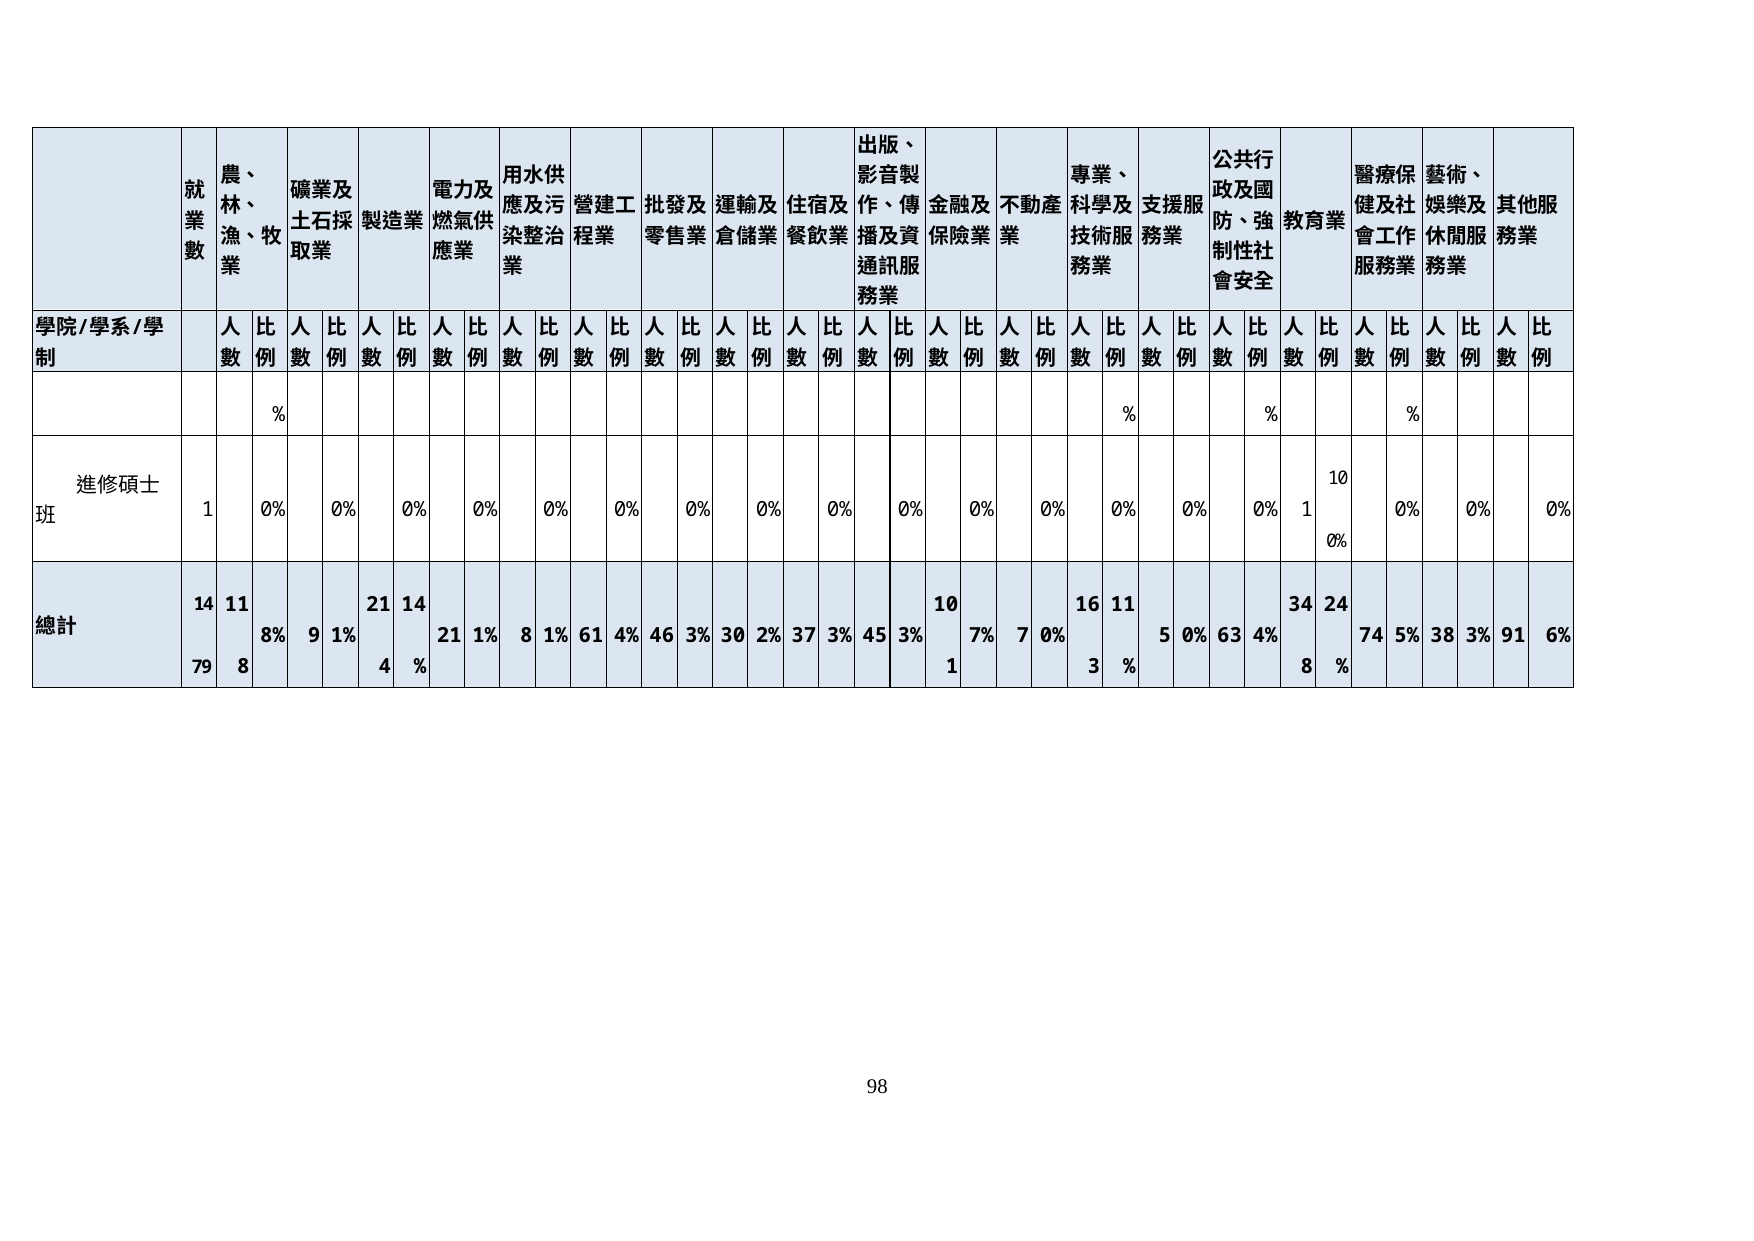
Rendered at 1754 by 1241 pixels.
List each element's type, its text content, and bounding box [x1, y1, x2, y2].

table_cell [500, 436, 535, 561]
table_cell 0% [1458, 436, 1493, 561]
table_cell 46 [642, 562, 677, 687]
table_cell 37 [784, 562, 818, 687]
table_cell 0% [465, 436, 499, 561]
table_cell 人數 [1068, 311, 1102, 371]
table_cell 比例 [253, 311, 287, 371]
table_cell 人數 [1210, 311, 1244, 371]
table_cell % [253, 372, 287, 435]
table_cell 人數 [1281, 311, 1315, 371]
table_cell 1% [536, 562, 570, 687]
table_cell 人數 [1423, 311, 1457, 371]
table_cell 0% [1529, 436, 1573, 561]
table_cell [217, 436, 252, 561]
table_cell 0% [1174, 436, 1209, 561]
table_header [33, 128, 181, 309]
table_cell [500, 372, 535, 435]
table_cell [1494, 436, 1528, 561]
table_cell 0% [891, 436, 925, 561]
table_header 專業、科學及技術服務業 [1068, 128, 1138, 309]
table_header 製造業 [359, 128, 429, 309]
table_header 不動產業 [997, 128, 1067, 309]
table_header 其他服務業 [1494, 128, 1573, 309]
table_cell [1068, 372, 1102, 435]
table_header 電力及燃氣供應業 [430, 128, 499, 309]
table_cell 0% [536, 436, 570, 561]
table_header 礦業及土石採取業 [288, 128, 358, 309]
table_cell 0% [748, 436, 783, 561]
table_cell [1316, 372, 1351, 435]
table_cell [536, 372, 570, 435]
table_header 教育業 [1281, 128, 1351, 309]
table_cell [1032, 372, 1067, 435]
table_cell 2% [748, 562, 783, 687]
table_cell [182, 372, 216, 435]
table_cell 118 [217, 562, 252, 687]
table_cell 7 [997, 562, 1031, 687]
table_cell [288, 436, 322, 561]
table_header 藝術、娛樂及休閒服務業 [1423, 128, 1493, 309]
table_cell 人數 [288, 311, 322, 371]
table_cell 0% [961, 436, 996, 561]
table_cell 人數 [1139, 311, 1173, 371]
table_cell % [1387, 372, 1422, 435]
table_cell 比例 [748, 311, 783, 371]
table_cell 3% [1458, 562, 1493, 687]
table_cell 1479 [182, 562, 216, 687]
table_cell 8 [500, 562, 535, 687]
table_cell 9 [288, 562, 322, 687]
table_cell 91 [1494, 562, 1528, 687]
table_cell [1210, 436, 1244, 561]
table_cell [1174, 372, 1209, 435]
table_cell 人數 [430, 311, 464, 371]
table_cell 61 [571, 562, 606, 687]
table_cell [288, 372, 322, 435]
table_cell [359, 372, 393, 435]
table_cell 0% [323, 436, 358, 561]
table_cell 比例 [1174, 311, 1209, 371]
table_cell 0% [1032, 562, 1067, 687]
table_cell 人數 [713, 311, 747, 371]
table_cell 學院/學系/學制 [33, 311, 181, 371]
table_cell [926, 436, 960, 561]
table_cell 1% [323, 562, 358, 687]
table_header 出版、影音製作、傳播及資通訊服務業 [855, 128, 925, 309]
table_cell 74 [1352, 562, 1386, 687]
table_cell 4% [607, 562, 641, 687]
table_cell [359, 436, 393, 561]
table_cell 45 [855, 562, 889, 687]
table_cell 1% [465, 562, 499, 687]
table_header 營建工程業 [571, 128, 641, 309]
table_cell 比例 [1458, 311, 1493, 371]
table_cell 101 [926, 562, 960, 687]
table_cell [1458, 372, 1493, 435]
table_cell [961, 372, 996, 435]
table_cell 6% [1529, 562, 1573, 687]
table_cell 比例 [323, 311, 358, 371]
table_cell [430, 372, 464, 435]
table_cell [642, 436, 677, 561]
table_cell 比例 [1032, 311, 1067, 371]
table_cell 0% [1245, 436, 1280, 561]
table_cell [997, 436, 1031, 561]
table_cell [713, 436, 747, 561]
table_cell 3% [819, 562, 854, 687]
table_cell [1352, 436, 1386, 561]
table_cell [1423, 372, 1457, 435]
table_cell [1352, 372, 1386, 435]
table_cell 人數 [500, 311, 535, 371]
table_cell 人數 [855, 311, 889, 371]
table_cell [855, 436, 889, 561]
table_cell 24% [1316, 562, 1351, 687]
table_cell 人數 [997, 311, 1031, 371]
table_cell [748, 372, 783, 435]
table_cell 0% [394, 436, 429, 561]
table_cell [323, 372, 358, 435]
table_cell 比例 [891, 311, 925, 371]
table_cell [217, 372, 252, 435]
table_cell 38 [1423, 562, 1457, 687]
table_cell 348 [1281, 562, 1315, 687]
table_cell 163 [1068, 562, 1102, 687]
table_cell [571, 436, 606, 561]
table_cell 比例 [1387, 311, 1422, 371]
table_cell 0% [1387, 436, 1422, 561]
table_cell 比例 [961, 311, 996, 371]
table_cell 14% [394, 562, 429, 687]
table_cell [394, 372, 429, 435]
table_cell [926, 372, 960, 435]
table_cell [1210, 372, 1244, 435]
table_cell [855, 372, 889, 435]
table_cell [1494, 372, 1528, 435]
table_cell 人數 [642, 311, 677, 371]
table_cell 人數 [1494, 311, 1528, 371]
table_cell 比例 [819, 311, 854, 371]
table_cell 1 [1281, 436, 1315, 561]
table_cell [430, 436, 464, 561]
table_cell [784, 372, 818, 435]
table_cell [1281, 372, 1315, 435]
table_cell 總計 [33, 562, 181, 687]
table_cell 人數 [926, 311, 960, 371]
table_cell 比例 [394, 311, 429, 371]
table_cell [997, 372, 1031, 435]
table_cell % [1245, 372, 1280, 435]
table_cell 比例 [536, 311, 570, 371]
table_cell [1139, 436, 1173, 561]
table_cell 5% [1387, 562, 1422, 687]
table_cell 比例 [1245, 311, 1280, 371]
table_cell [182, 311, 216, 371]
table_cell [678, 372, 712, 435]
table_cell [1139, 372, 1173, 435]
table_cell 人數 [1352, 311, 1386, 371]
table_cell 0% [253, 436, 287, 561]
table_header 公共行政及國防、強制性社會安全 [1210, 128, 1280, 309]
table_cell 7% [961, 562, 996, 687]
table_cell [784, 436, 818, 561]
table_cell 1 [182, 436, 216, 561]
table_cell 比例 [607, 311, 641, 371]
table_cell 214 [359, 562, 393, 687]
table_cell 0% [607, 436, 641, 561]
table_cell [465, 372, 499, 435]
table_cell 0% [678, 436, 712, 561]
table_cell 進修碩士班 [33, 436, 181, 561]
table_cell 4% [1245, 562, 1280, 687]
table_cell 比例 [1529, 311, 1573, 371]
table_cell 比例 [1103, 311, 1138, 371]
table_header 醫療保健及社會工作服務業 [1352, 128, 1422, 309]
table_cell [713, 372, 747, 435]
table_cell [1423, 436, 1457, 561]
table_header 就業數 [182, 128, 216, 309]
table_cell 人數 [784, 311, 818, 371]
table_cell 0% [819, 436, 854, 561]
table_cell 0% [1032, 436, 1067, 561]
table_cell 0% [1103, 436, 1138, 561]
table_cell 5 [1139, 562, 1173, 687]
table_cell [33, 372, 181, 435]
table_cell 3% [891, 562, 925, 687]
table_cell [891, 372, 925, 435]
table_cell [1529, 372, 1573, 435]
table_header 金融及保險業 [926, 128, 996, 309]
table_cell 3% [678, 562, 712, 687]
table_header 農、林、漁、牧業 [217, 128, 287, 309]
table_header 住宿及餐飲業 [784, 128, 854, 309]
table_cell [607, 372, 641, 435]
table_cell 8% [253, 562, 287, 687]
table_cell 11% [1103, 562, 1138, 687]
table_cell [819, 372, 854, 435]
table_cell 人數 [359, 311, 393, 371]
table_cell 人數 [217, 311, 252, 371]
table_cell 30 [713, 562, 747, 687]
table_cell 比例 [678, 311, 712, 371]
table_cell [1068, 436, 1102, 561]
table_header 用水供應及污染整治業 [500, 128, 570, 309]
table_cell 比例 [465, 311, 499, 371]
table_cell 比例 [1316, 311, 1351, 371]
table_cell 21 [430, 562, 464, 687]
table_cell % [1103, 372, 1138, 435]
table_cell 63 [1210, 562, 1244, 687]
table_cell [642, 372, 677, 435]
table_header 支援服務業 [1139, 128, 1209, 309]
table_cell 人數 [571, 311, 606, 371]
table_header 批發及零售業 [642, 128, 712, 309]
table_cell 0% [1174, 562, 1209, 687]
table_cell 100% [1316, 436, 1351, 561]
table_cell [571, 372, 606, 435]
table_header 運輸及倉儲業 [713, 128, 783, 309]
